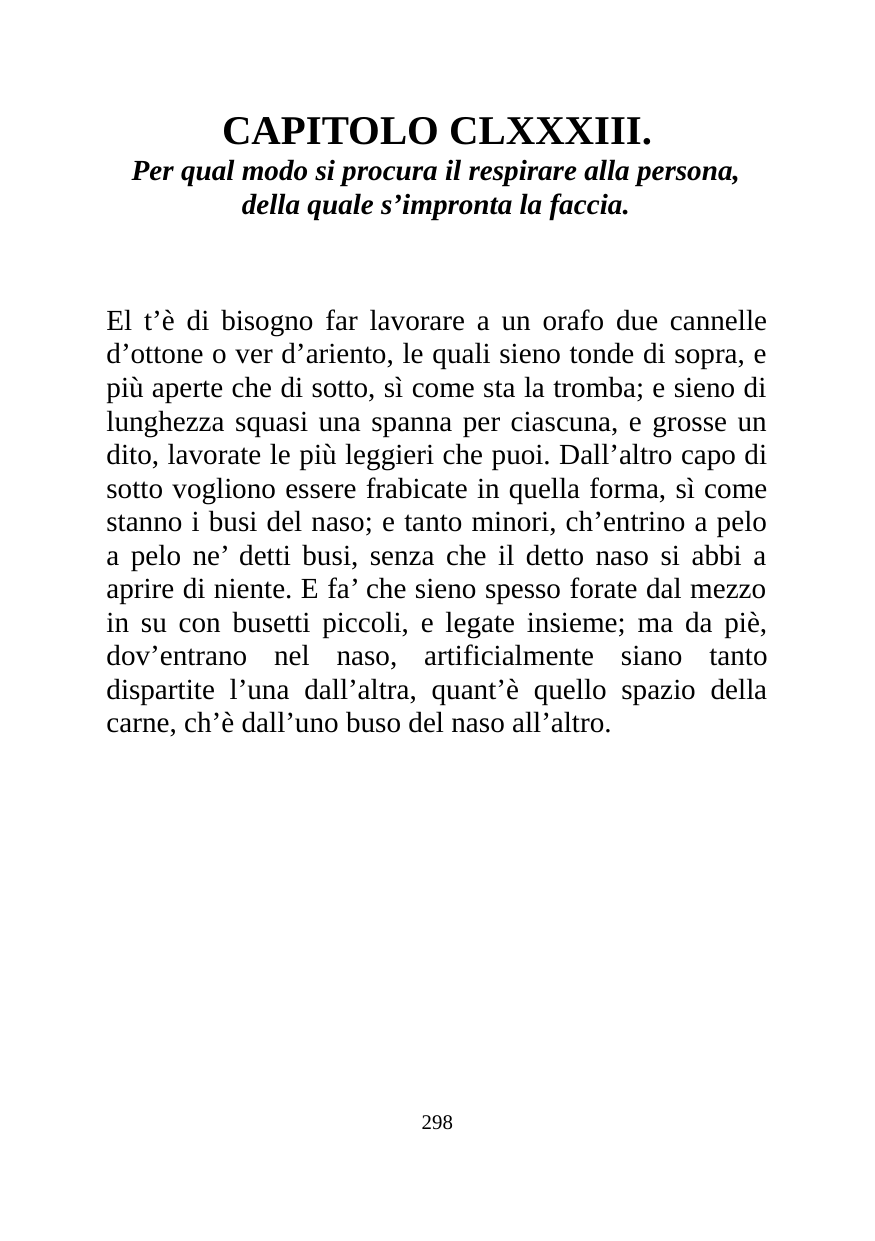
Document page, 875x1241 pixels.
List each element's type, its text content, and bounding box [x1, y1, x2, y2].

subtitle CAPITOLO CLXXXIII. Per qual modo si procura il respirare alla persona, della quale s’impronta la faccia. [106, 106, 768, 220]
text El t’è di bisogno far lavorare a un orafo due cannelle d’ottone o ver d’ariento, le quali sieno tonde di sopra, e più aperte che di sotto, sì come sta la tromba; e sieno di lunghezza squasi una spanna per ciascuna, e grosse un dito, lavorate le più leggieri che puoi. Dall’altro capo di sotto vogliono essere frabicate in quella forma, sì come stanno i busi del naso; e tanto minori, ch’entrino a pelo a pelo ne’ detti busi, senza che il detto naso si abbi a aprire di niente. E fa’ che sieno spesso forate dal mezzo in su con busetti piccoli, e legate insieme; ma da piè, dov’entrano nel naso, artificialmente siano tanto dispartite l’una dall’altra, quant’è quello spazio della carne, ch’è dall’uno buso del naso all’altro. [106, 303, 768, 739]
